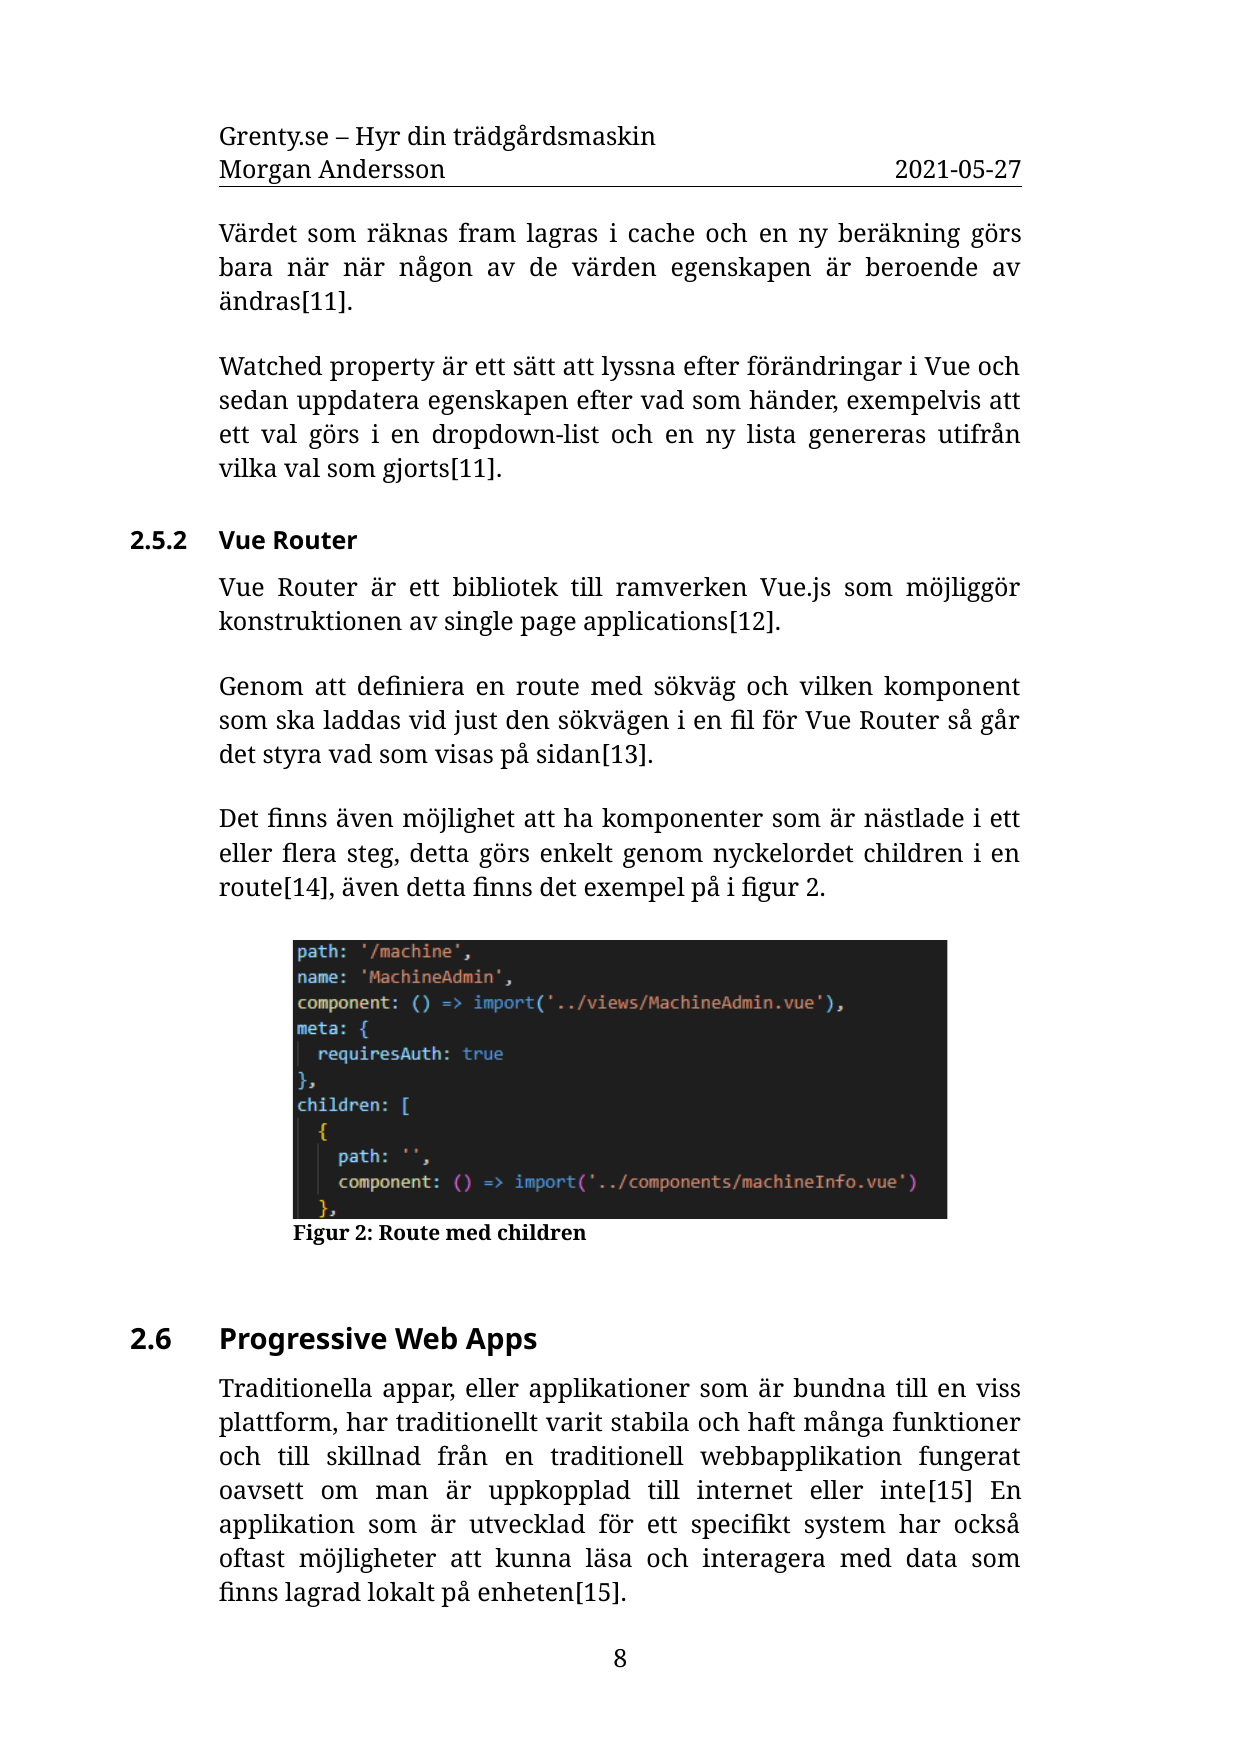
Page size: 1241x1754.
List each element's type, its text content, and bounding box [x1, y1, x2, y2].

text Figur 2: Route med children [293, 1219, 947, 1247]
text Vue Router är ett bibliotek till ramverken Vue.js som möjliggör konstruktionen av single page applications[12]. [218, 569, 1022, 637]
picture [292, 940, 948, 1219]
text Watched property är ett sätt att lyssna efter förändringar i Vue och sedan uppdatera egenskapen efter vad som händer, exempelvis att ett val görs i en dropdown-list och en ny lista genereras utifrån vilka val som gjorts[11]. [218, 349, 1022, 485]
text Det finns även möjlighet att ha komponenter som är nästlade i ett eller flera steg, detta görs enkelt genom nyckelordet children i en route[14], även detta finns det exempel på i figur 2. [218, 801, 1022, 903]
text Traditionella appar, eller applikationer som är bundna till en viss plattform, har traditionellt varit stabila och haft många funktioner och till skillnad från en traditionell webbapplikation fungerat oavsett om man är uppkopplad till internet eller inte[15] En applikation som är utvecklad för ett specifikt system har också oftast möjligheter att kunna läsa och interagera med data som finns lagrad lokalt på enheten[15]. [218, 1371, 1022, 1609]
text Värdet som räknas fram lagras i cache och en ny beräkning görs bara när när någon av de värden egenskapen är beroende av ändras[11]. [218, 216, 1022, 318]
subtitle Progressive Web Apps [130, 1318, 1022, 1358]
subtitle Vue Router [130, 522, 1022, 556]
text Genom att definiera en route med sökväg och vilken komponent som ska laddas vid just den sökvägen i en fil för Vue Router så går det styra vad som visas på sidan[13]. [218, 668, 1022, 770]
